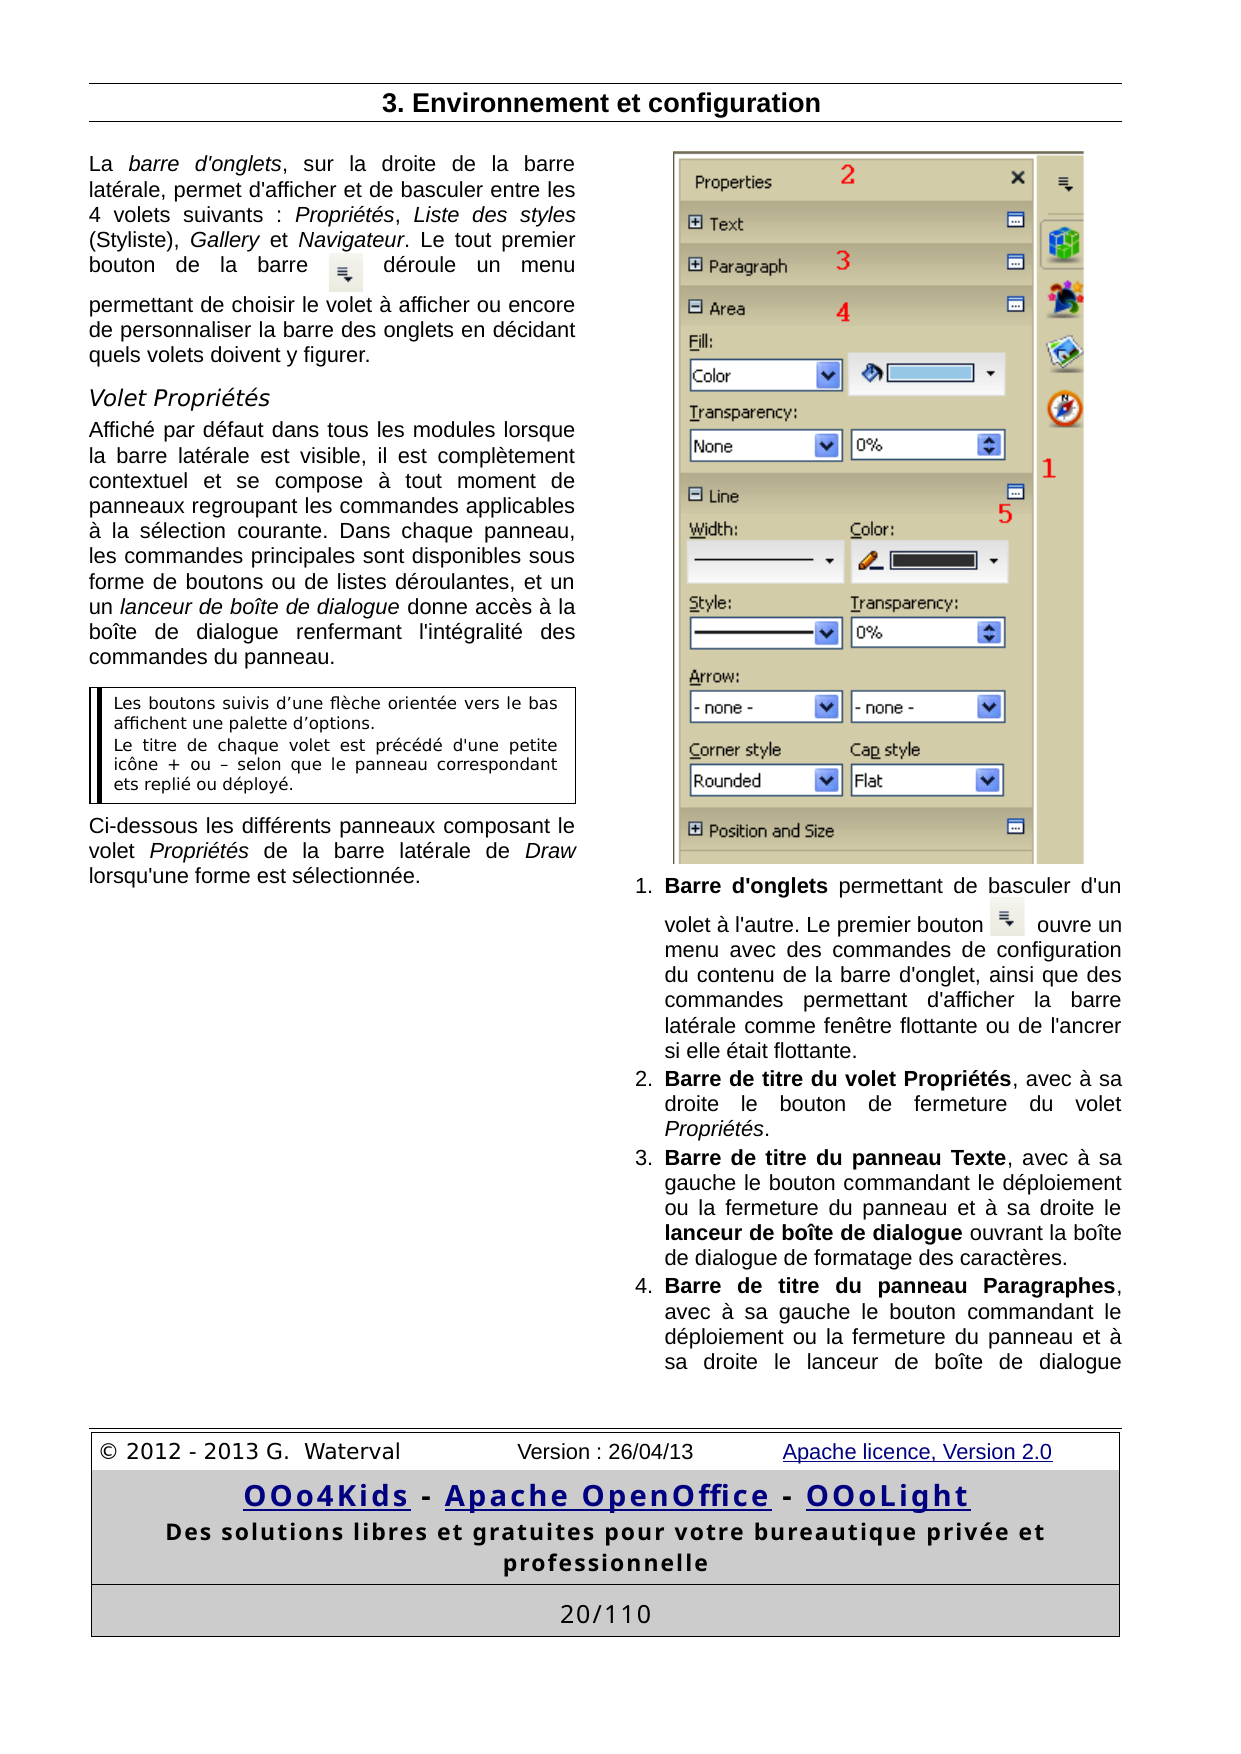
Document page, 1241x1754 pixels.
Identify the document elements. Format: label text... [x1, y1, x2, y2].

subtitle Volet Propriétés [88, 385, 576, 411]
table_header Les boutons suivis d’une flèche orientée vers le bas affichent une palette d’options. Le titre de chaque volet est précédé d'une petite icône + ou – selon que le panneau correspondant ets replié ou déployé. [102, 688, 575, 803]
list Barre de titre du panneau Texte, avec à sa gauche le bouton commandant le déploiement ou la fermeture du panneau et à sa droite le lanceur de boîte de dialogue ouvrant la boîte de dialogue de formatage des caractères. [635, 1144, 1122, 1270]
list Barre de titre du volet Propriétés, avec à sa droite le bouton de fermeture du volet Propriétés. [635, 1066, 1122, 1141]
text La barre d'onglets, sur la droite de la barre latérale, permet d'afficher et de basculer entre les 4 volets suivants : Propriétés, Liste des styles (Styliste), Gallery et Navigateur. Le tout premier bouton de la barre déroule un menu permettant de choisir le volet à afficher ou encore de personnaliser la barre des onglets en décidant quels volets doivent y figurer. [88, 151, 576, 367]
text Ci-dessous les différents panneaux composant le volet Propriétés de la barre latérale de Draw lorsqu'une forme est sélectionnée. [88, 813, 576, 888]
text Affiché par défaut dans tous les modules lorsque la barre latérale est visible, il est complètement contextuel et se compose à tout moment de panneaux regroupant les commandes applicables à la sélection courante. Dans chaque panneau, les commandes principales sont disponibles sous forme de boutons ou de listes déroulantes, et un un lanceur de boîte de dialogue donne accès à la boîte de dialogue renfermant l'intégralité des commandes du panneau. [88, 417, 576, 669]
list Barre d'onglets permettant de basculer d'un volet à l'autre. Le premier bouton ouvre un menu avec des commandes de configuration du contenu de la barre d'onglet, ainsi que des commandes permettant d'afficher la barre latérale comme fenêtre flottante ou de l'ancrer si elle était flottante. [635, 873, 1122, 1063]
list Barre de titre du panneau Paragraphes, avec à sa gauche le bouton commandant le déploiement ou la fermeture du panneau et à sa droite le lanceur de boîte de dialogue [635, 1273, 1122, 1374]
